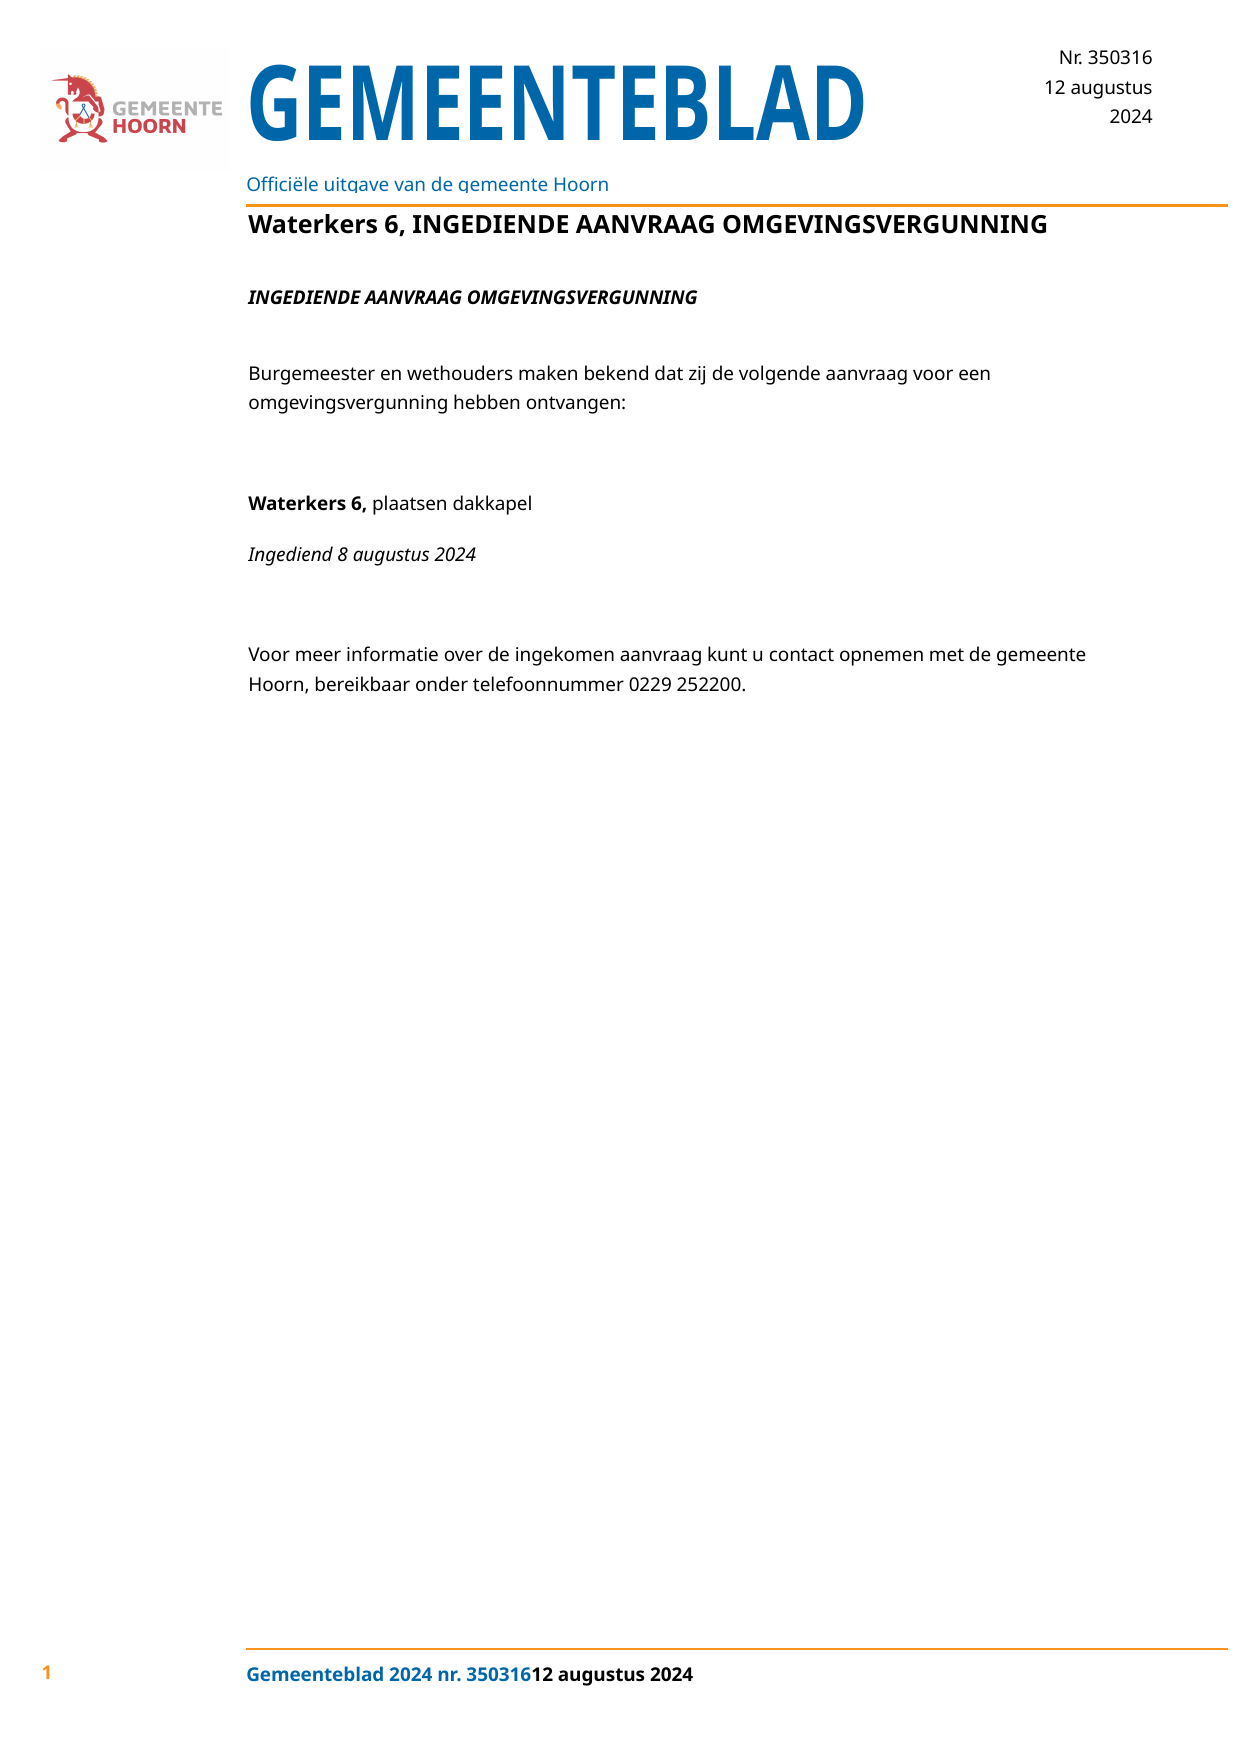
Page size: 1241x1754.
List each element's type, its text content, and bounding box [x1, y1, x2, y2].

text Waterkers 6, plaatsen dakkapel [248, 490, 1152, 516]
text Burgemeester en wethouders maken bekend dat zij de volgende aanvraag voor een omgevingsvergunning hebben ontvangen: [248, 360, 1152, 415]
text Ingediend 8 augustus 2024 [248, 541, 1152, 567]
text Voor meer informatie over de ingekomen aanvraag kunt u contact opnemen met de gemeente Hoorn, bereikbaar onder telefoonnummer 0229 252200. [248, 642, 1152, 697]
picture [41, 47, 231, 172]
text INGEDIENDE AANVRAAG OMGEVINGSVERGUNNING [248, 284, 1152, 309]
text Waterkers 6, INGEDIENDE AANVRAAG OMGEVINGSVERGUNNING [248, 207, 1152, 241]
